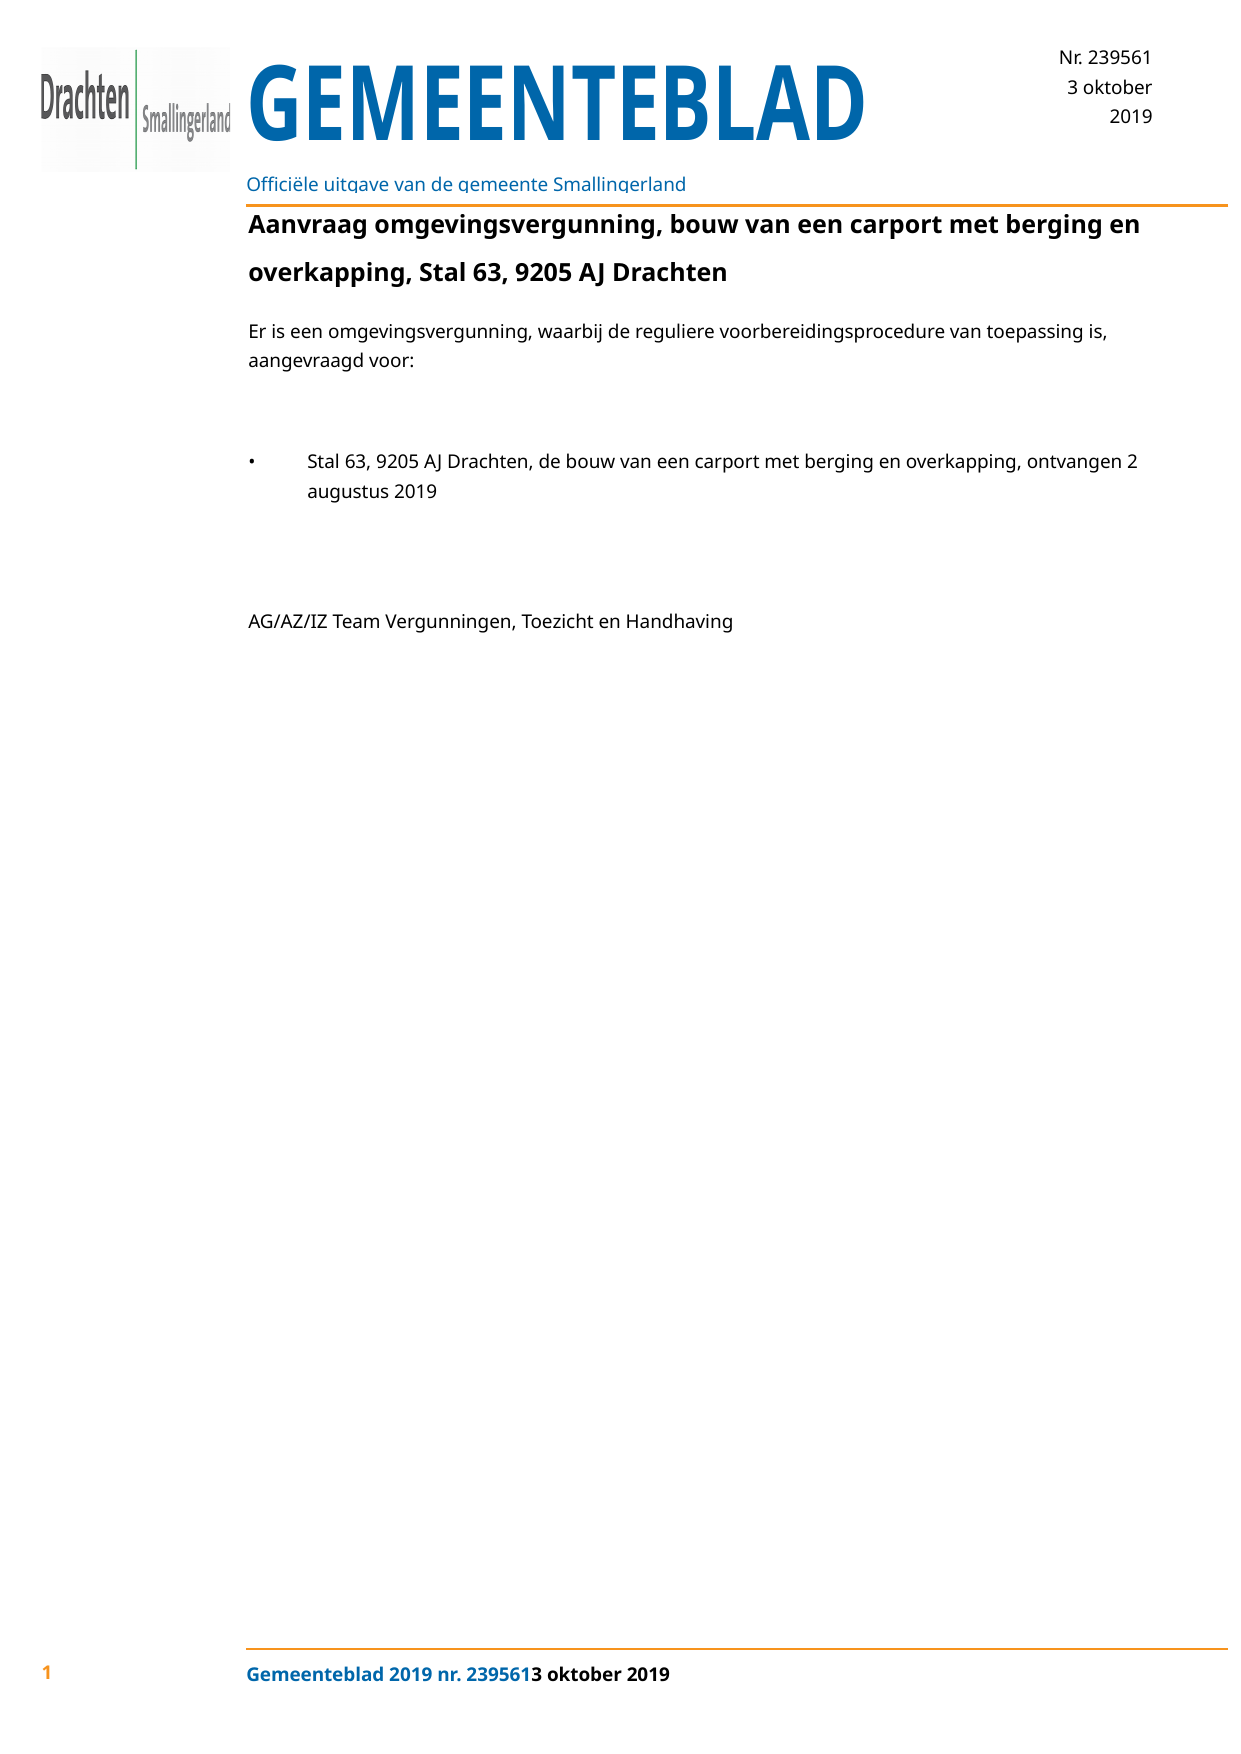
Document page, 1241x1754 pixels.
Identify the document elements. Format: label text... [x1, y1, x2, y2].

picture [41, 47, 231, 172]
text AG/AZ/IZ Team Vergunningen, Toezicht en Handhaving [248, 608, 1152, 634]
text Aanvraag omgevingsvergunning, bouw van een carport met berging en overkapping, Stal 63, 9205 AJ Drachten [248, 207, 1152, 288]
list Stal 63, 9205 AJ Drachten, de bouw van een carport met berging en overkapping, ontvangen 2 augustus 2019 [248, 448, 1152, 504]
text Er is een omgevingsvergunning, waarbij de reguliere voorbereidingsprocedure van toepassing is, aangevraagd voor: [248, 318, 1152, 373]
